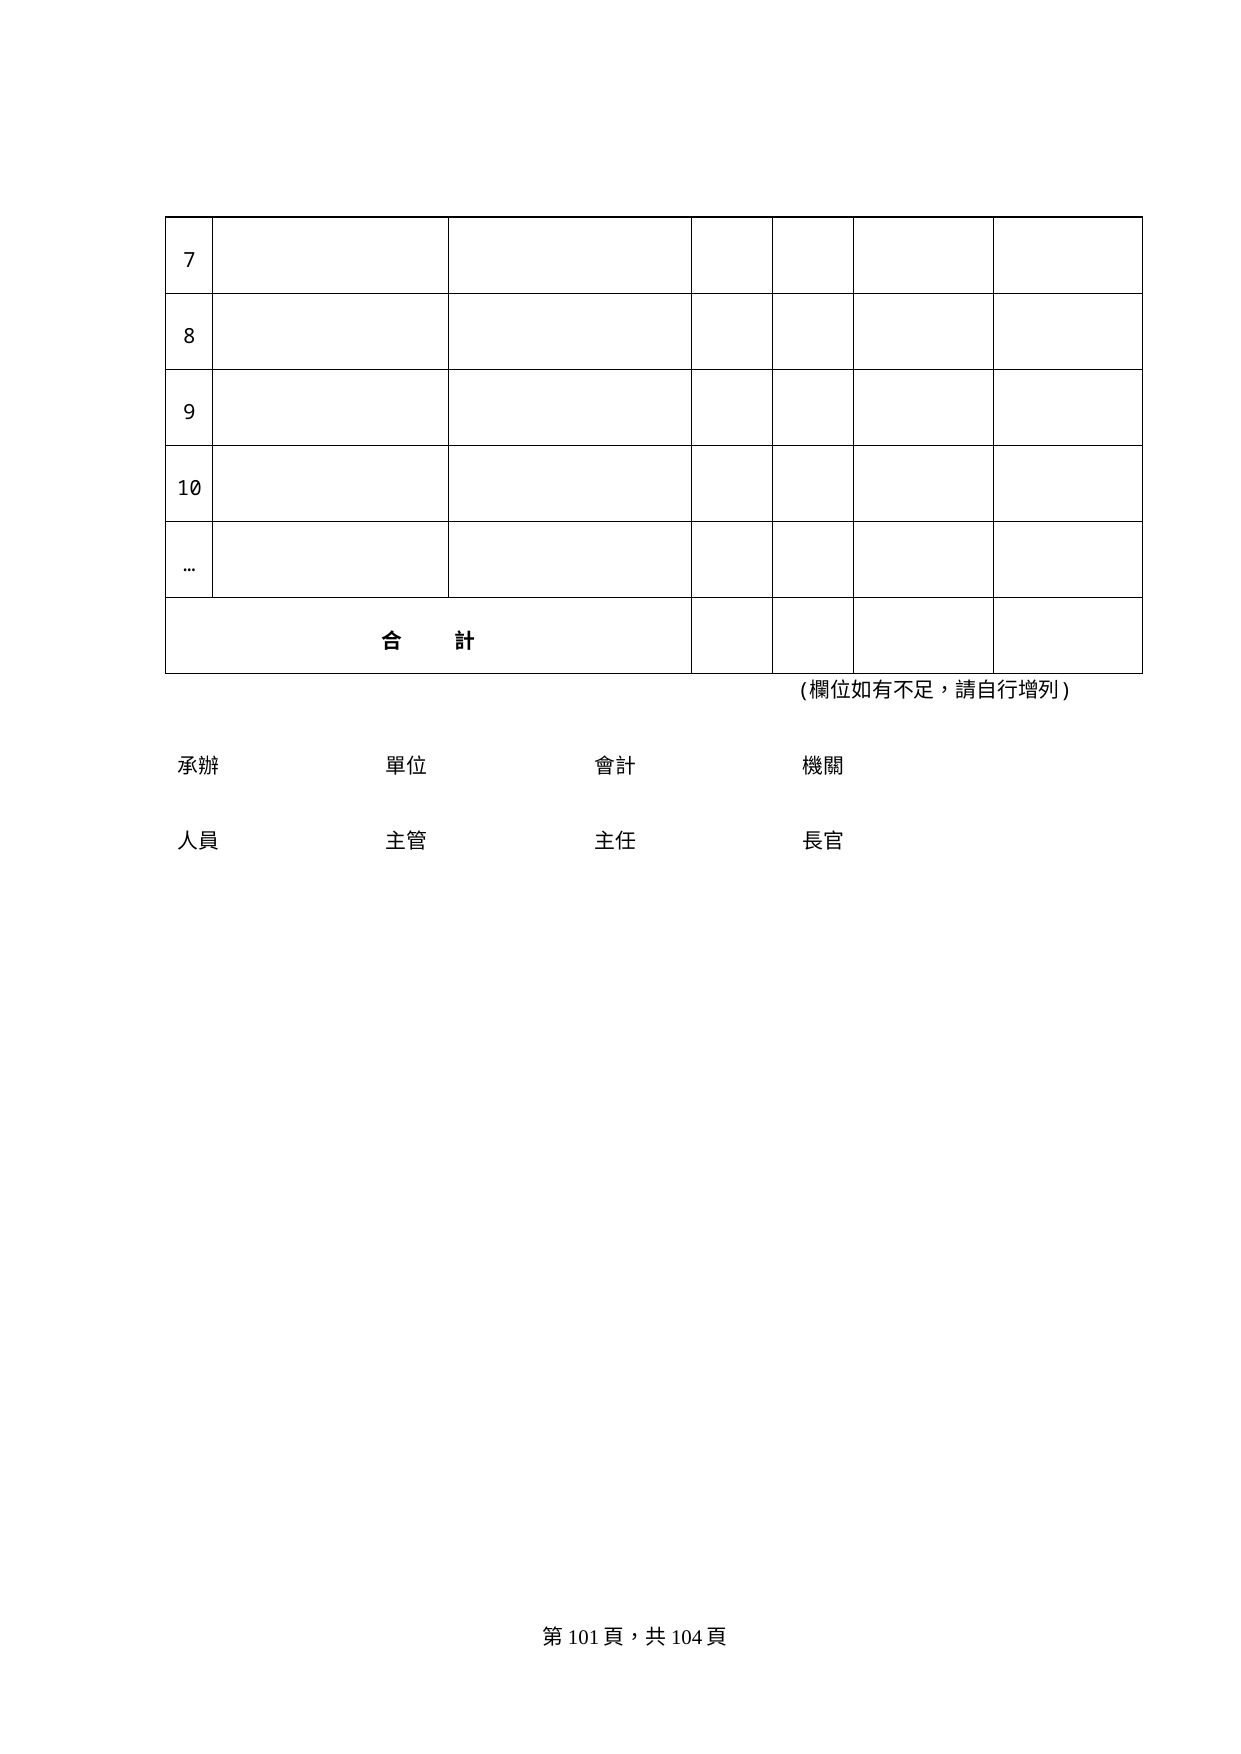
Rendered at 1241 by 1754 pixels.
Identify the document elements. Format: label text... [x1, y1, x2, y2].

table_cell [449, 522, 691, 597]
table_cell [692, 294, 772, 368]
table_cell [449, 370, 691, 444]
table_cell 8 [166, 294, 212, 368]
table_cell [854, 370, 993, 444]
text 承辦 單位 會計 機關 [177, 723, 1092, 785]
table_cell [994, 294, 1142, 368]
table_cell [994, 522, 1142, 597]
subtitle (欄位如有不足，請自行增列) [177, 674, 1072, 704]
table_cell [449, 294, 691, 368]
table_cell [773, 598, 853, 673]
table_cell [994, 598, 1142, 673]
table_cell [692, 598, 772, 673]
table_cell [854, 522, 993, 597]
table_cell 7 [166, 218, 212, 292]
table_cell [449, 446, 691, 521]
table_cell [773, 446, 853, 521]
table_cell [773, 218, 853, 292]
table_cell 10 [166, 446, 212, 521]
table_cell [994, 370, 1142, 444]
table_cell [773, 294, 853, 368]
table_cell [213, 370, 448, 444]
table_cell [773, 522, 853, 597]
table_cell [854, 294, 993, 368]
text 人員 主管 主任 長官 [177, 798, 1092, 860]
table_cell [449, 218, 691, 292]
table_cell [213, 522, 448, 597]
table_cell [854, 218, 993, 292]
table_cell [994, 218, 1142, 292]
table_cell [692, 446, 772, 521]
table_cell [213, 218, 448, 292]
table_cell [994, 446, 1142, 521]
table_cell [213, 446, 448, 521]
table_cell [692, 370, 772, 444]
table_cell [854, 446, 993, 521]
table_cell 9 [166, 370, 212, 444]
table_cell 合 計 [166, 598, 691, 673]
table_cell … [166, 522, 212, 597]
table_cell [692, 522, 772, 597]
table_cell [854, 598, 993, 673]
table_cell [213, 294, 448, 368]
table_cell [773, 370, 853, 444]
table_cell [692, 218, 772, 292]
